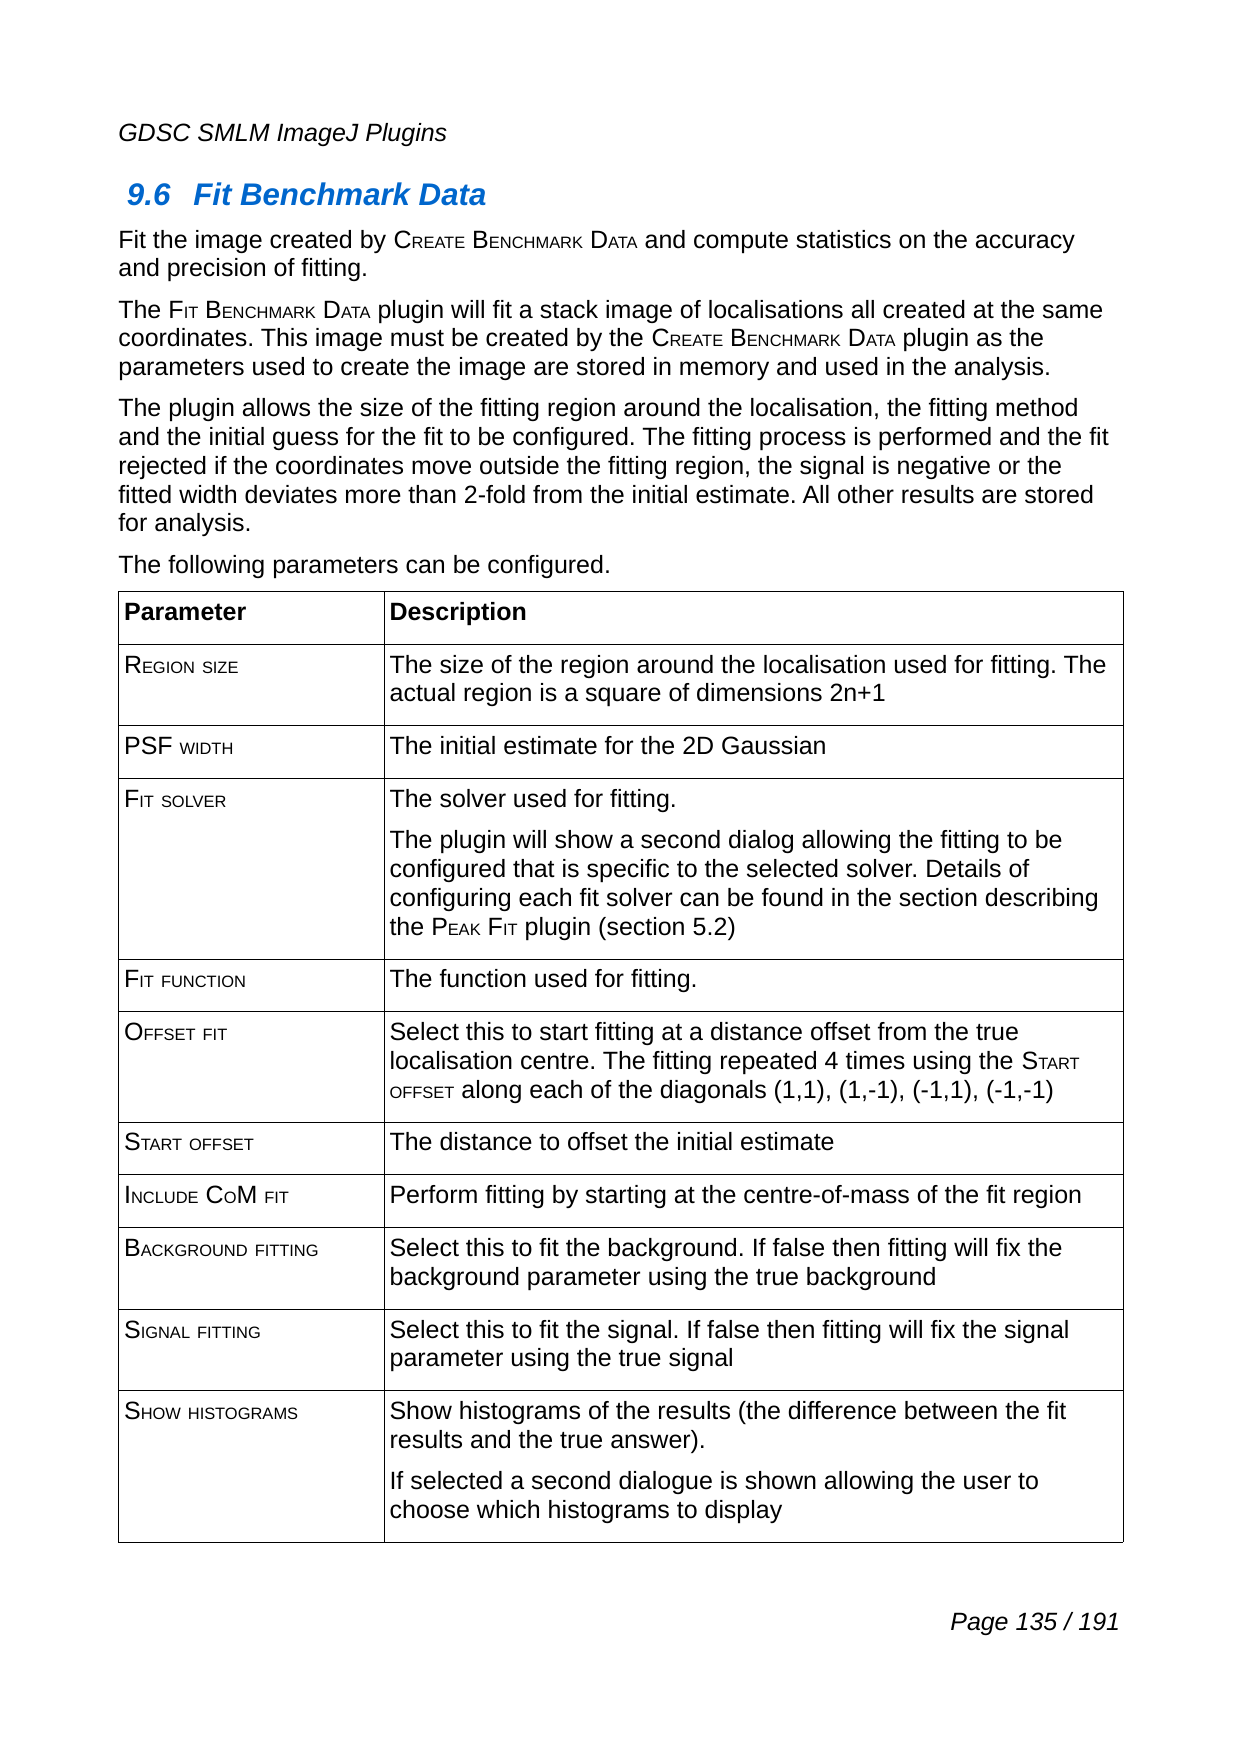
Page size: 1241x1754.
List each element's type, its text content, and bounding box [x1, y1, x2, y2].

table_cell Include CoM fit [119, 1175, 384, 1227]
table_cell Signal fitting [119, 1310, 384, 1390]
table_cell Perform fitting by starting at the centre-of-mass of the fit region [385, 1175, 1123, 1227]
text The plugin allows the size of the fitting region around the localisation, the fitting method and the initial guess for the fit to be configured. The fitting process is performed and the fit rejected if the coordinates move outside the fitting region, the signal is negative or the fitted width deviates more than 2-fold from the initial estimate. All other results are stored for analysis. [118, 393, 1122, 537]
table_cell The initial estimate for the 2D Gaussian [385, 726, 1123, 778]
table_cell Show histograms of the results (the difference between the fit results and the true answer). If selected a second dialogue is shown allowing the user to choose which histograms to display [385, 1391, 1123, 1542]
table_cell Offset fit [119, 1012, 384, 1122]
table_cell Select this to fit the signal. If false then fitting will fix the signal parameter using the true signal [385, 1310, 1123, 1390]
table_cell Fit solver [119, 779, 384, 958]
table_cell Select this to start fitting at a distance offset from the true localisation centre. The fitting repeated 4 times using the Start offset along each of the diagonals (1,1), (1,-1), (-1,1), (-1,-1) [385, 1012, 1123, 1122]
table_cell The function used for fitting. [385, 960, 1123, 1011]
subtitle Fit Benchmark Data [118, 176, 1122, 212]
table_cell Select this to fit the background. If false then fitting will fix the background parameter using the true background [385, 1228, 1123, 1309]
table_cell PSF width [119, 726, 384, 778]
table_cell Region size [119, 645, 384, 725]
table_cell The solver used for fitting. The plugin will show a second dialog allowing the fitting to be configured that is specific to the selected solver. Details of configuring each fit solver can be found in the section describing the Peak Fit plugin (section 5.2) [385, 779, 1123, 958]
table_cell The distance to offset the initial estimate [385, 1123, 1123, 1174]
table_header Parameter [119, 592, 384, 644]
text The following parameters can be configured. [118, 550, 1122, 578]
table_cell Fit function [119, 960, 384, 1011]
table_cell Show histograms [119, 1391, 384, 1542]
table_cell Background fitting [119, 1228, 384, 1309]
table_header Description [385, 592, 1123, 644]
table_cell Start offset [119, 1123, 384, 1174]
text The Fit Benchmark Data plugin will fit a stack image of localisations all created at the same coordinates. This image must be created by the Create Benchmark Data plugin as the parameters used to create the image are stored in memory and used in the analysis. [118, 295, 1122, 381]
text Fit the image created by Create Benchmark Data and compute statistics on the accuracy and precision of fitting. [118, 225, 1122, 282]
table_cell The size of the region around the localisation used for fitting. The actual region is a square of dimensions 2n+1 [385, 645, 1123, 725]
